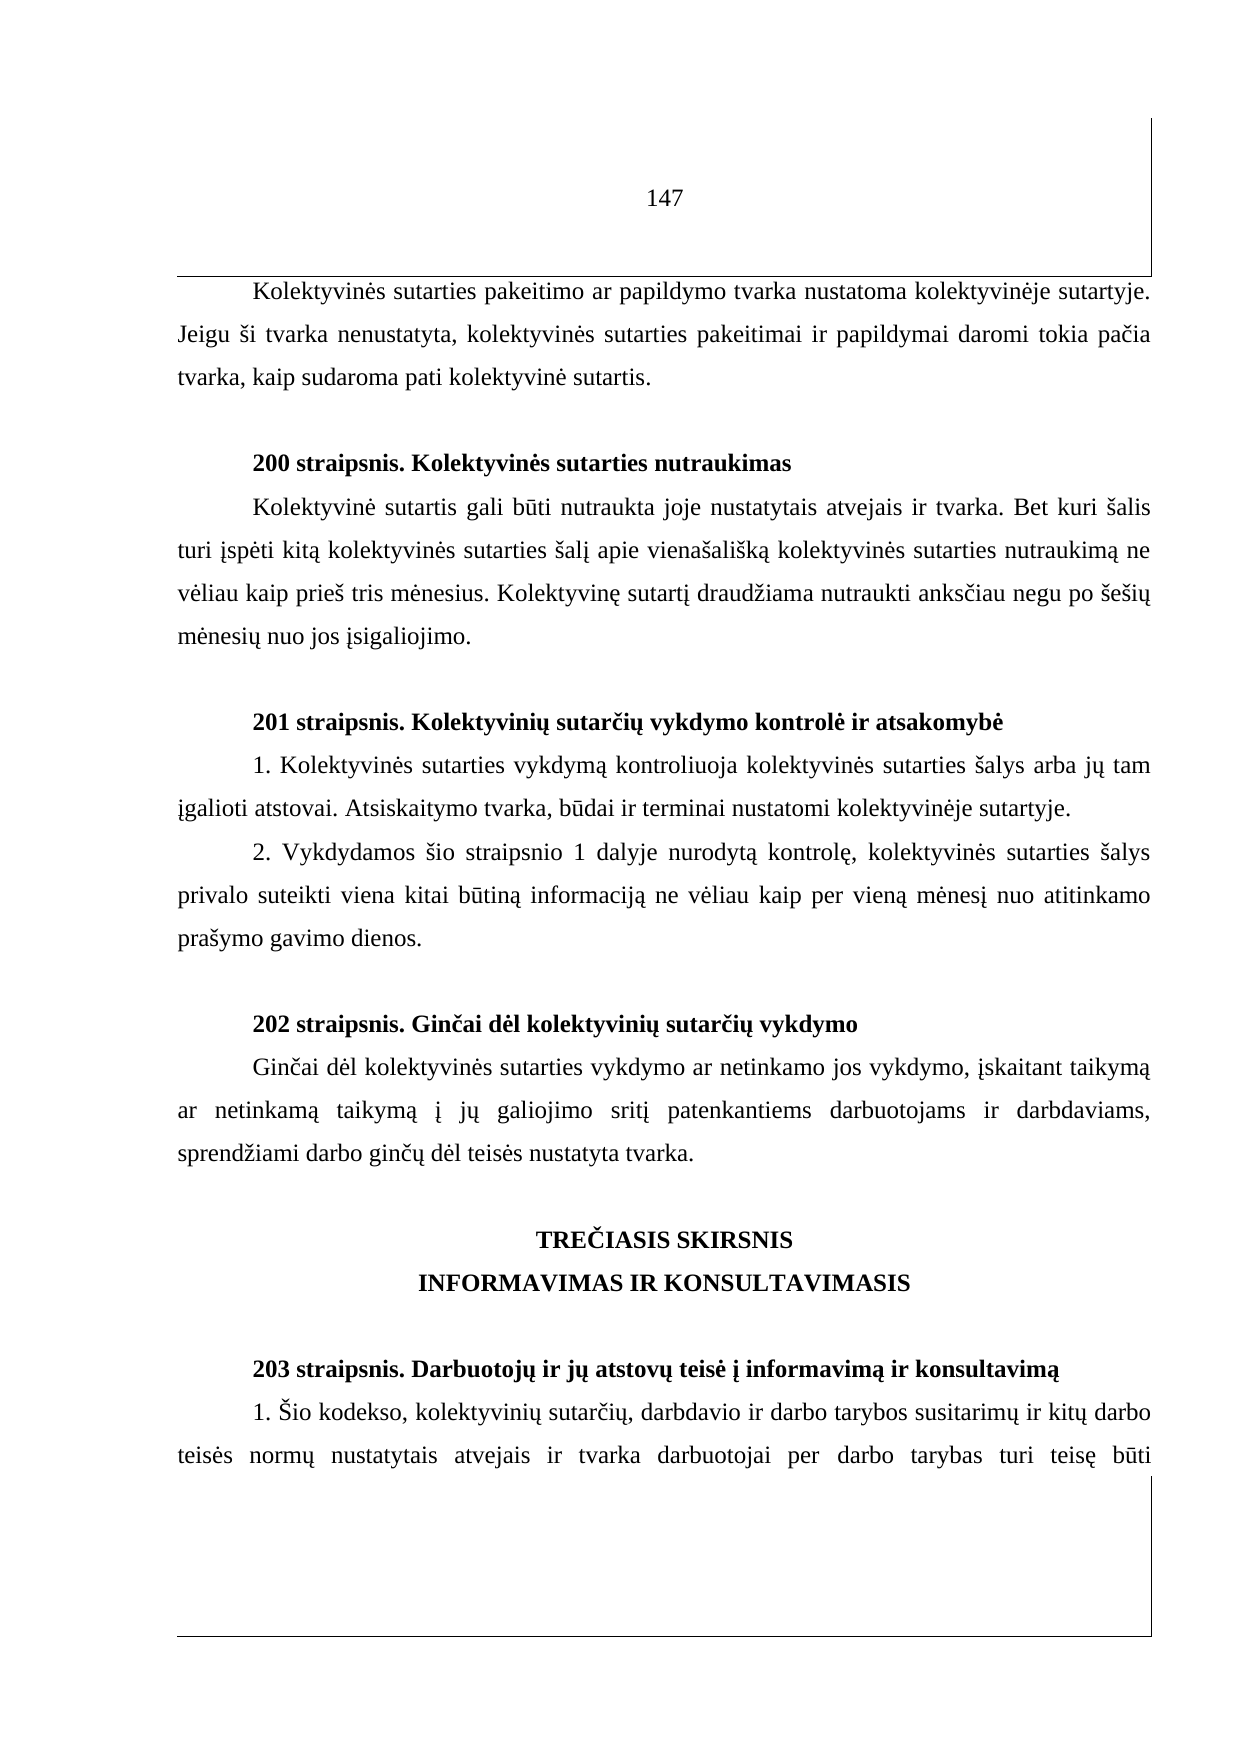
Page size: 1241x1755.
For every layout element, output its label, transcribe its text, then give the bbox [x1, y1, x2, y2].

text 1. Kolektyvinės sutarties vykdymą kontroliuoja kolektyvinės sutarties šalys arba jų tam įgalioti atstovai. Atsiskaitymo tvarka, būdai ir terminai nustatomi kolektyvinėje sutartyje. [177, 750, 1152, 822]
subtitle 200 straipsnis. Kolektyvinės sutarties nutraukimas [177, 448, 1152, 477]
text 1. Šio kodekso, kolektyvinių sutarčių, darbdavio ir darbo tarybos susitarimų ir kitų darbo teisės normų nustatytais atvejais ir tvarka darbuotojai per darbo tarybas turi teisę būti [177, 1397, 1152, 1469]
text 2. Vykdydamos šio straipsnio 1 dalyje nurodytą kontrolę, kolektyvinės sutarties šalys privalo suteikti viena kitai būtiną informaciją ne vėliau kaip per vieną mėnesį nuo atitinkamo prašymo gavimo dienos. [177, 837, 1152, 952]
text Ginčai dėl kolektyvinės sutarties vykdymo ar netinkamo jos vykdymo, įskaitant taikymą ar netinkamą taikymą į jų galiojimo sritį patenkantiems darbuotojams ir darbdaviams, sprendžiami darbo ginčų dėl teisės nustatyta tvarka. [177, 1052, 1152, 1167]
text Kolektyvinė sutartis gali būti nutraukta joje nustatytais atvejais ir tvarka. Bet kuri šalis turi įspėti kitą kolektyvinės sutarties šalį apie vienašališką kolektyvinės sutarties nutraukimą ne vėliau kaip prieš tris mėnesius. Kolektyvinę sutartį draudžiama nutraukti anksčiau negu po šešių mėnesių nuo jos įsigaliojimo. [177, 492, 1152, 650]
text TREČIASIS SKIRSNIS [177, 1225, 1152, 1253]
subtitle 203 straipsnis. Darbuotojų ir jų atstovų teisė į informavimą ir konsultavimą [177, 1354, 1152, 1383]
subtitle 202 straipsnis. Ginčai dėl kolektyvinių sutarčių vykdymo [177, 1009, 1152, 1038]
subtitle 201 straipsnis. Kolektyvinių sutarčių vykdymo kontrolė ir atsakomybė [177, 707, 1152, 736]
text Kolektyvinės sutarties pakeitimo ar papildymo tvarka nustatoma kolektyvinėje sutartyje. Jeigu ši tvarka nenustatyta, kolektyvinės sutarties pakeitimai ir papildymai daromi tokia pačia tvarka, kaip sudaroma pati kolektyvinė sutartis. [177, 276, 1152, 391]
text INFORMAVIMAS IR KONSULTAVIMASIS [177, 1268, 1152, 1297]
